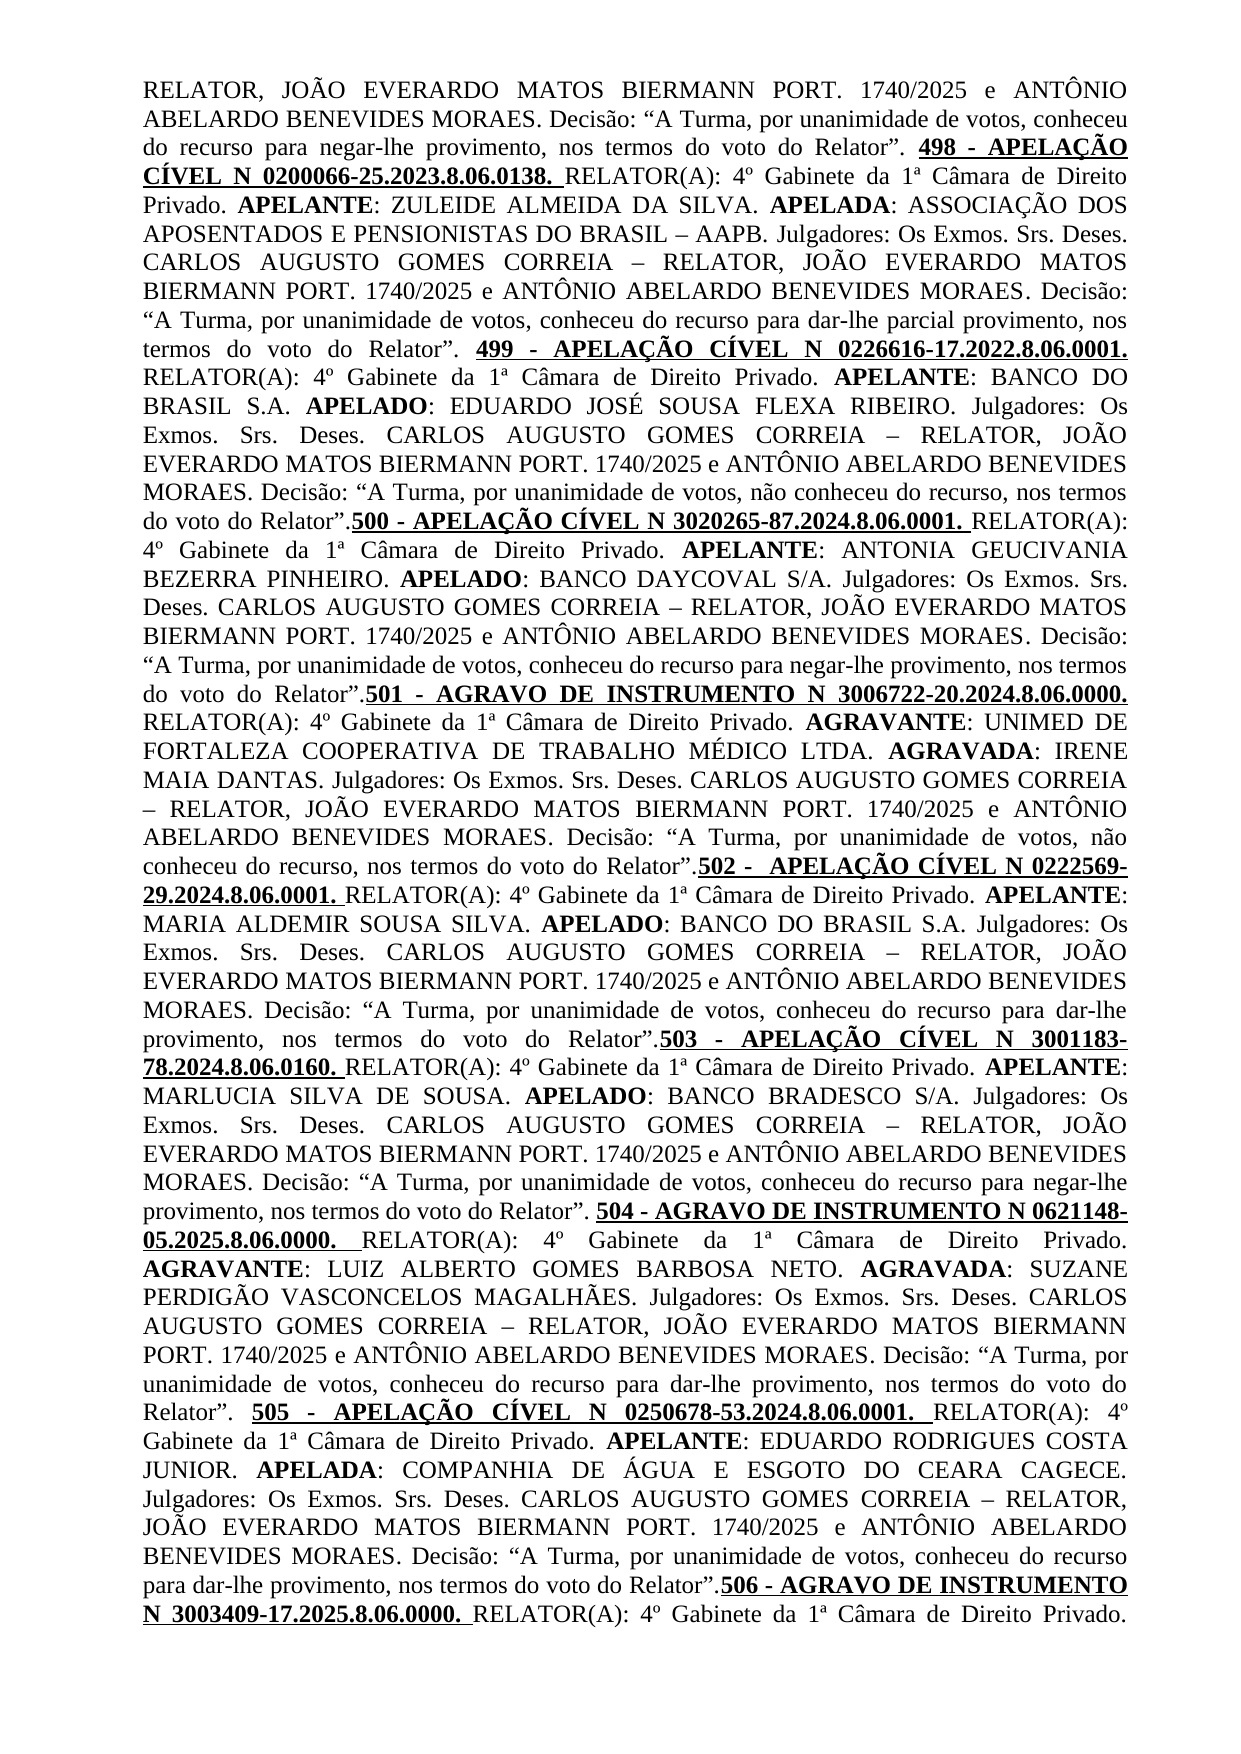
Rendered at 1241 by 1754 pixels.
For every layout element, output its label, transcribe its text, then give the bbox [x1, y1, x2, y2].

text RELATOR, JOÃO EVERARDO MATOS BIERMANN PORT. 1740/2025 e ANTÔNIO ABELARDO BENEVIDES MORAES. Decisão: “A Turma, por unanimidade de votos, conheceu do recurso para negar-lhe provimento, nos termos do voto do Relator”. 498 - APELAÇÃO CÍVEL N 0200066-25.2023.8.06.0138. RELATOR(A): 4º Gabinete da 1ª Câmara de Direito Privado. APELANTE: ZULEIDE ALMEIDA DA SILVA. APELADA: ASSOCIAÇÃO DOS APOSENTADOS E PENSIONISTAS DO BRASIL – AAPB. Julgadores: Os Exmos. Srs. Deses. CARLOS AUGUSTO GOMES CORREIA – RELATOR, JOÃO EVERARDO MATOS BIERMANN PORT. 1740/2025 e ANTÔNIO ABELARDO BENEVIDES MORAES. Decisão: “A Turma, por unanimidade de votos, conheceu do recurso para dar-lhe parcial provimento, nos termos do voto do Relator”. 499 - APELAÇÃO CÍVEL N 0226616-17.2022.8.06.0001. RELATOR(A): 4º Gabinete da 1ª Câmara de Direito Privado. APELANTE: BANCO DO BRASIL S.A. APELADO: EDUARDO JOSÉ SOUSA FLEXA RIBEIRO. Julgadores: Os Exmos. Srs. Deses. CARLOS AUGUSTO GOMES CORREIA – RELATOR, JOÃO EVERARDO MATOS BIERMANN PORT. 1740/2025 e ANTÔNIO ABELARDO BENEVIDES MORAES. Decisão: “A Turma, por unanimidade de votos, não conheceu do recurso, nos termos do voto do Relator”.500 - APELAÇÃO CÍVEL N 3020265-87.2024.8.06.0001. RELATOR(A): 4º Gabinete da 1ª Câmara de Direito Privado. APELANTE: ANTONIA GEUCIVANIA BEZERRA PINHEIRO. APELADO: BANCO DAYCOVAL S/A. Julgadores: Os Exmos. Srs. Deses. CARLOS AUGUSTO GOMES CORREIA – RELATOR, JOÃO EVERARDO MATOS BIERMANN PORT. 1740/2025 e ANTÔNIO ABELARDO BENEVIDES MORAES. Decisão: “A Turma, por unanimidade de votos, conheceu do recurso para negar-lhe provimento, nos termos do voto do Relator”.501 - AGRAVO DE INSTRUMENTO N 3006722-20.2024.8.06.0000. RELATOR(A): 4º Gabinete da 1ª Câmara de Direito Privado. AGRAVANTE: UNIMED DE FORTALEZA COOPERATIVA DE TRABALHO MÉDICO LTDA. AGRAVADA: IRENE MAIA DANTAS. Julgadores: Os Exmos. Srs. Deses. CARLOS AUGUSTO GOMES CORREIA – RELATOR, JOÃO EVERARDO MATOS BIERMANN PORT. 1740/2025 e ANTÔNIO ABELARDO BENEVIDES MORAES. Decisão: “A Turma, por unanimidade de votos, não conheceu do recurso, nos termos do voto do Relator”.502 - APELAÇÃO CÍVEL N 0222569-29.2024.8.06.0001. RELATOR(A): 4º Gabinete da 1ª Câmara de Direito Privado. APELANTE: MARIA ALDEMIR SOUSA SILVA. APELADO: BANCO DO BRASIL S.A. Julgadores: Os Exmos. Srs. Deses. CARLOS AUGUSTO GOMES CORREIA – RELATOR, JOÃO EVERARDO MATOS BIERMANN PORT. 1740/2025 e ANTÔNIO ABELARDO BENEVIDES MORAES. Decisão: “A Turma, por unanimidade de votos, conheceu do recurso para dar-lhe provimento, nos termos do voto do Relator”.503 - APELAÇÃO CÍVEL N 3001183-78.2024.8.06.0160. RELATOR(A): 4º Gabinete da 1ª Câmara de Direito Privado. APELANTE: MARLUCIA SILVA DE SOUSA. APELADO: BANCO BRADESCO S/A. Julgadores: Os Exmos. Srs. Deses. CARLOS AUGUSTO GOMES CORREIA – RELATOR, JOÃO EVERARDO MATOS BIERMANN PORT. 1740/2025 e ANTÔNIO ABELARDO BENEVIDES MORAES. Decisão: “A Turma, por unanimidade de votos, conheceu do recurso para negar-lhe provimento, nos termos do voto do Relator”. 504 - AGRAVO DE INSTRUMENTO N 0621148-05.2025.8.06.0000. RELATOR(A): 4º Gabinete da 1ª Câmara de Direito Privado. AGRAVANTE: LUIZ ALBERTO GOMES BARBOSA NETO. AGRAVADA: SUZANE PERDIGÃO VASCONCELOS MAGALHÃES. Julgadores: Os Exmos. Srs. Deses. CARLOS AUGUSTO GOMES CORREIA – RELATOR, JOÃO EVERARDO MATOS BIERMANN PORT. 1740/2025 e ANTÔNIO ABELARDO BENEVIDES MORAES. Decisão: “A Turma, por unanimidade de votos, conheceu do recurso para dar-lhe provimento, nos termos do voto do Relator”. 505 - APELAÇÃO CÍVEL N 0250678-53.2024.8.06.0001. RELATOR(A): 4º Gabinete da 1ª Câmara de Direito Privado. APELANTE: EDUARDO RODRIGUES COSTA JUNIOR. APELADA: COMPANHIA DE ÁGUA E ESGOTO DO CEARA CAGECE. Julgadores: Os Exmos. Srs. Deses. CARLOS AUGUSTO GOMES CORREIA – RELATOR, JOÃO EVERARDO MATOS BIERMANN PORT. 1740/2025 e ANTÔNIO ABELARDO BENEVIDES MORAES. Decisão: “A Turma, por unanimidade de votos, conheceu do recurso para dar-lhe provimento, nos termos do voto do Relator”.506 - AGRAVO DE INSTRUMENTO N 3003409-17.2025.8.06.0000. RELATOR(A): 4º Gabinete da 1ª Câmara de Direito Privado. [143, 75, 1128, 1627]
